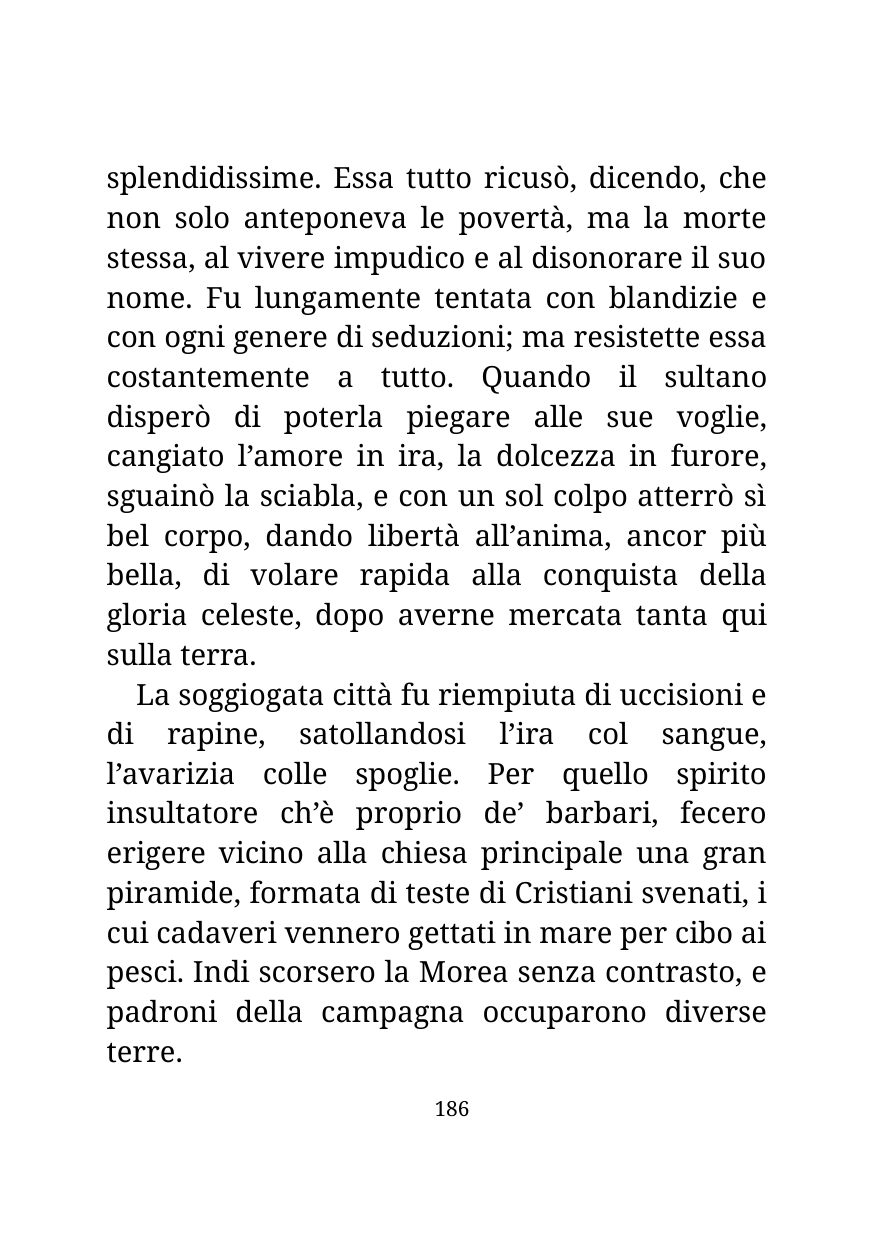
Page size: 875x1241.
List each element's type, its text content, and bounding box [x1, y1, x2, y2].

text La soggiogata città fu riempiuta di uccisioni e di rapine, satollandosi l’ira col sangue, l’avarizia colle spoglie. Per quello spirito insultatore ch’è proprio de’ barbari, fecero erigere vicino alla chiesa principale una gran piramide, formata di teste di Cristiani svenati, i cui cadaveri vennero gettati in mare per cibo ai pesci. Indi scorsero la Morea senza contrasto, e padroni della campagna occuparono diverse terre. [106, 674, 768, 1071]
text splendidissime. Essa tutto ricusò, dicendo, che non solo anteponeva le povertà, ma la morte stessa, al vivere impudico e al disonorare il suo nome. Fu lungamente tentata con blandizie e con ogni genere di seduzioni; ma resistette essa costantemente a tutto. Quando il sultano disperò di poterla piegare alle sue voglie, cangiato l’amore in ira, la dolcezza in furore, sguainò la sciabla, e con un sol colpo atterrò sì bel corpo, dando libertà all’anima, ancor più bella, di volare rapida alla conquista della gloria celeste, dopo averne mercata tanta qui sulla terra. [106, 158, 768, 674]
